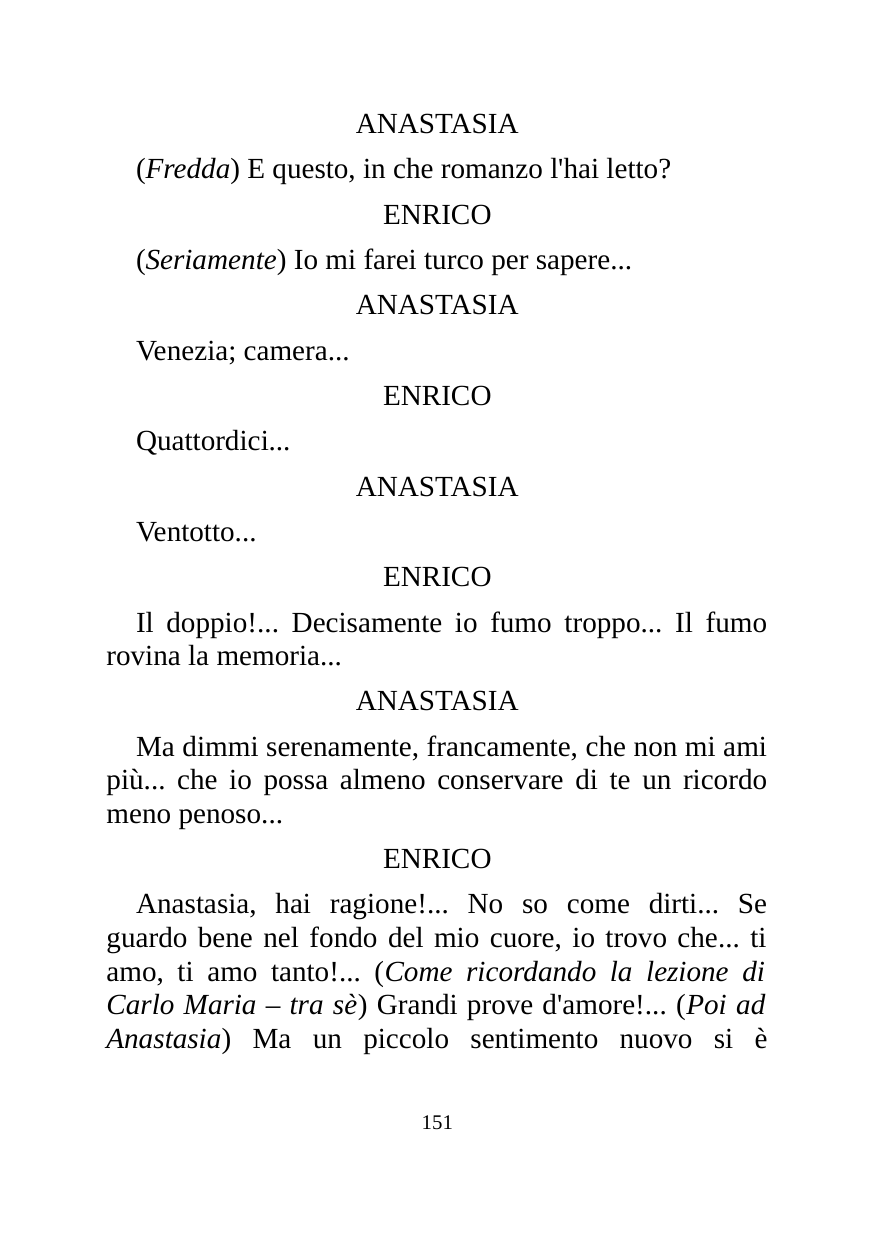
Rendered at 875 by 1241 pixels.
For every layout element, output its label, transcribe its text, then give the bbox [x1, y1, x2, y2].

text ANASTASIA [106, 683, 768, 717]
text Il doppio!... Decisamente io fumo troppo... Il fumo rovina la memoria... [106, 605, 768, 672]
text (Seriamente) Io mi farei turco per sapere... [106, 242, 768, 276]
text ANASTASIA [106, 106, 768, 140]
text (Fredda) E questo, in che romanzo l'hai letto? [106, 152, 768, 185]
text ENRICO [106, 378, 768, 412]
text ENRICO [106, 559, 768, 593]
text Ma dimmi serenamente, francamente, che non mi ami più... che io possa almeno conservare di te un ricordo meno penoso... [106, 729, 768, 829]
text ENRICO [106, 197, 768, 230]
text Quattordici... [106, 423, 768, 457]
text Anastasia, hai ragione!... No so come dirti... Se guardo bene nel fondo del mio cuore, io trovo che... ti amo, ti amo tanto!... (Come ricordando la lezione di Carlo Maria – tra sè) Grandi prove d'amore!... (Poi ad Anastasia) Ma un piccolo sentimento nuovo si è [106, 887, 768, 1054]
text ENRICO [106, 841, 768, 875]
text Ventotto... [106, 514, 768, 548]
text ANASTASIA [106, 469, 768, 502]
text Venezia; camera... [106, 333, 768, 366]
text ANASTASIA [106, 287, 768, 321]
